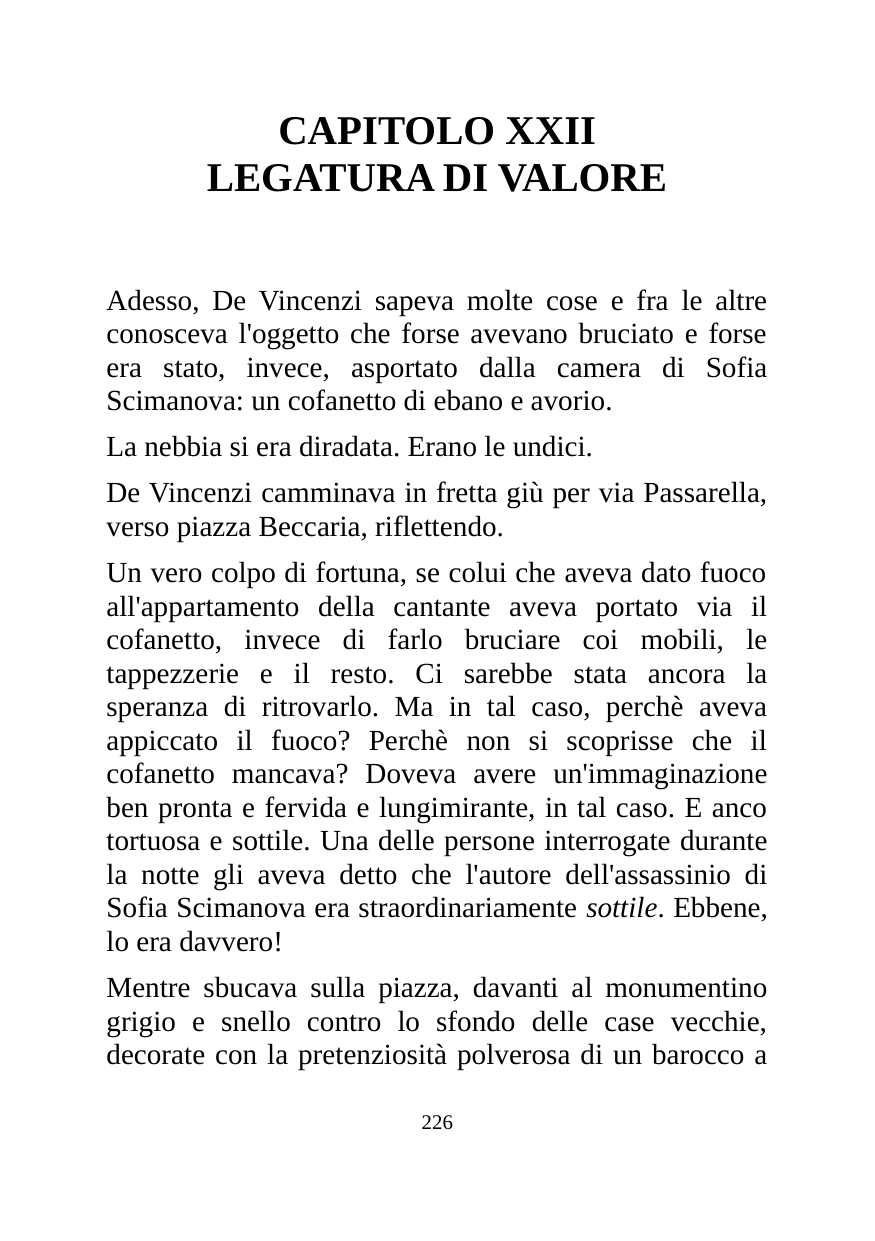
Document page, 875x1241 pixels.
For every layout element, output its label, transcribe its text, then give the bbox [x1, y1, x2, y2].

text Adesso, De Vincenzi sapeva molte cose e fra le altre conosceva l'oggetto che forse avevano bruciato e forse era stato, invece, asportato dalla camera di Sofia Scimanova: un cofanetto di ebano e avorio. [106, 283, 768, 417]
text De Vincenzi camminava in fretta giù per via Passarella, verso piazza Beccaria, riflettendo. [106, 476, 768, 543]
text La nebbia si era diradata. Erano le undici. [106, 429, 768, 463]
subtitle CAPITOLO XXII LEGATURA DI VALORE [106, 106, 768, 200]
text Mentre sbucava sulla piazza, davanti al monumentino grigio e snello contro lo sfondo delle case vecchie, decorate con la pretenziosità polverosa di un barocco a [106, 970, 768, 1071]
text Un vero colpo di fortuna, se colui che aveva dato fuoco all'appartamento della cantante aveva portato via il cofanetto, invece di farlo bruciare coi mobili, le tappezzerie e il resto. Ci sarebbe stata ancora la speranza di ritrovarlo. Ma in tal caso, perchè aveva appiccato il fuoco? Perchè non si scoprisse che il cofanetto mancava? Doveva avere un'immaginazione ben pronta e fervida e lungimirante, in tal caso. E anco tortuosa e sottile. Una delle persone interrogate durante la notte gli aveva detto che l'autore dell'assassinio di Sofia Scimanova era straordinariamente sottile. Ebbene, lo era davvero! [106, 555, 768, 958]
